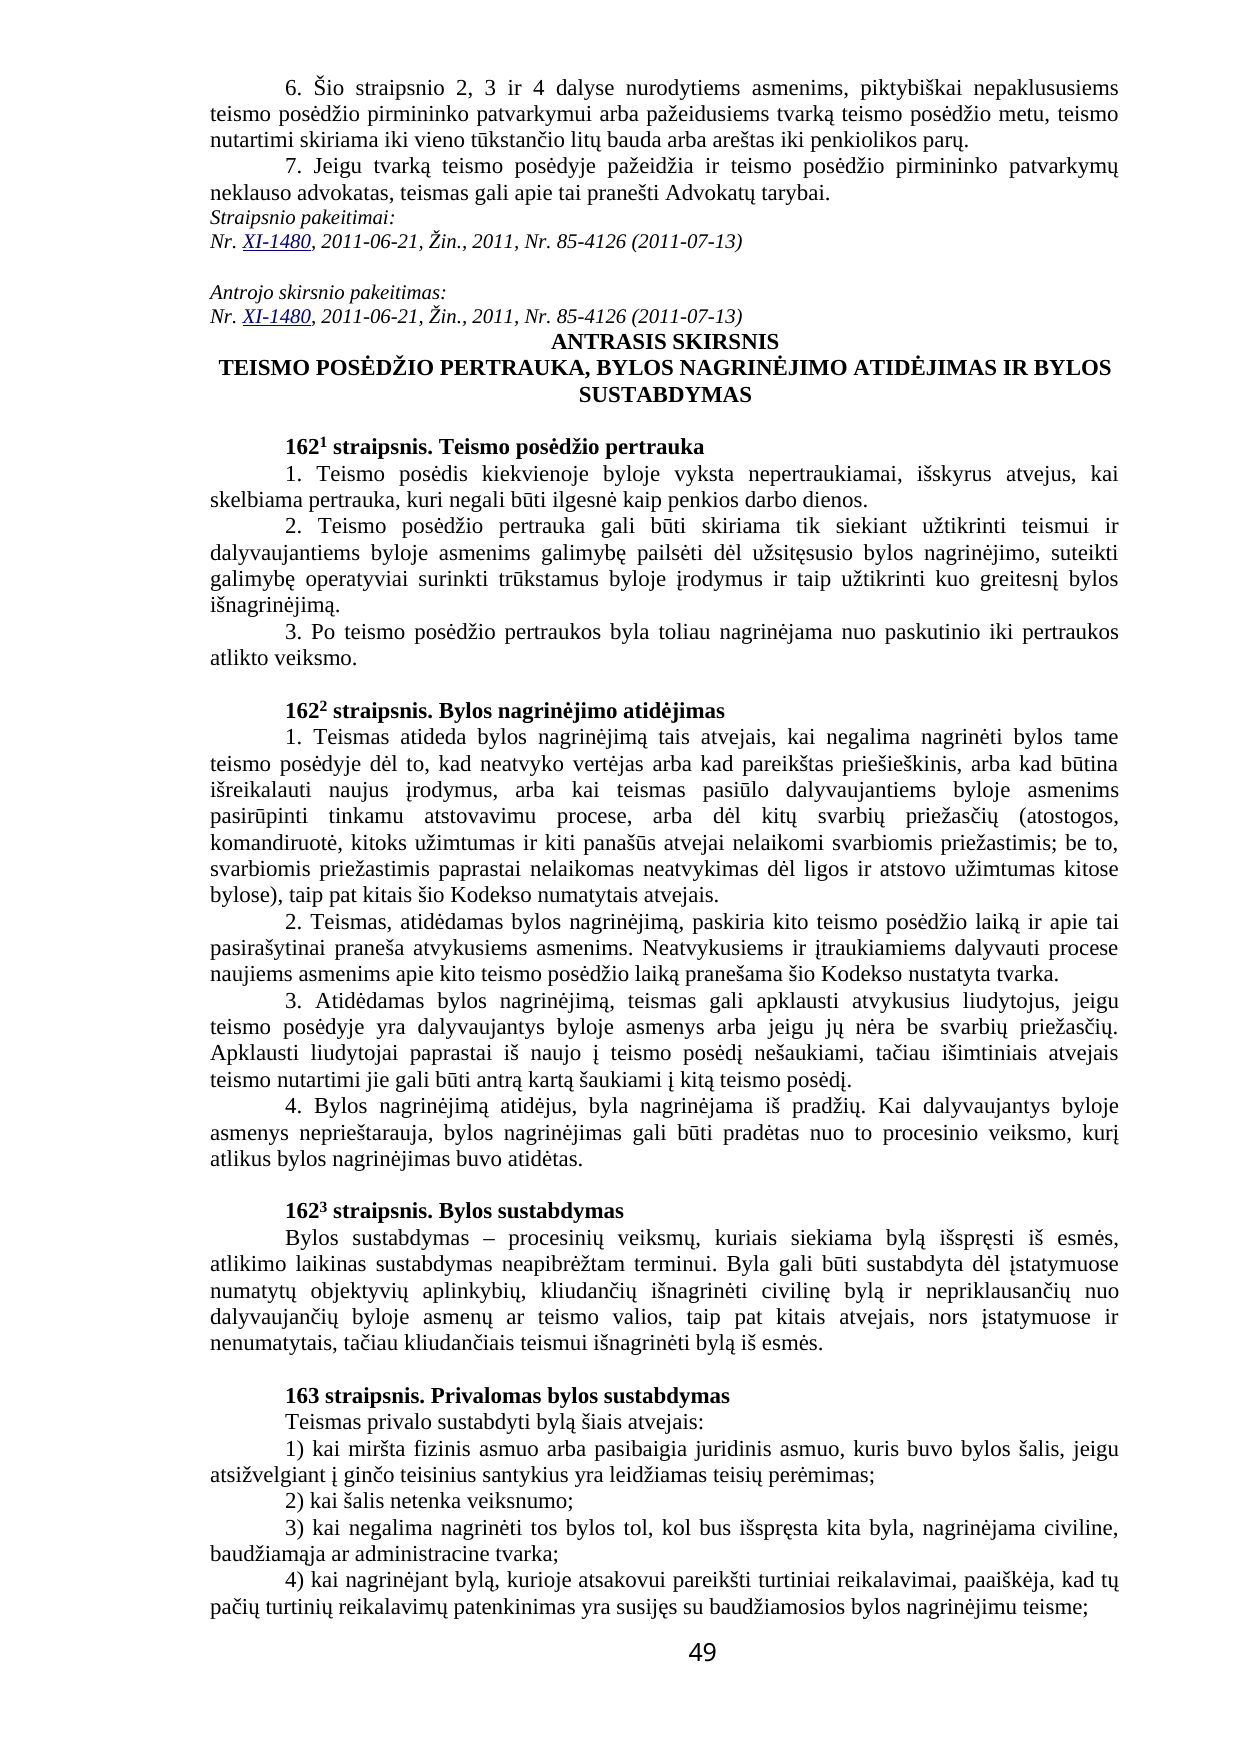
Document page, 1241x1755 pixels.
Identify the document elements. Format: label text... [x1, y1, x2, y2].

text Antrojo skirsnio pakeitimas: [210, 280, 1120, 304]
text Nr. XI-1480, 2011-06-21, Žin., 2011, Nr. 85-4126 (2011-07-13) [210, 304, 1120, 328]
text 3) kai negalima nagrinėti tos bylos tol, kol bus išspręsta kita byla, nagrinėjama civiline, baudžiamąja ar administracine tvarka; [210, 1514, 1120, 1567]
text 4) kai nagrinėjant bylą, kurioje atsakovui pareikšti turtiniai reikalavimai, paaiškėja, kad tų pačių turtinių reikalavimų patenkinimas yra susijęs su baudžiamosios bylos nagrinėjimu teisme; [210, 1567, 1120, 1619]
text 1623 straipsnis. Bylos sustabdymas [210, 1198, 1120, 1224]
text 2) kai šalis netenka veiksnumo; [210, 1487, 1120, 1514]
text 1. Teismo posėdis kiekvienoje byloje vyksta nepertraukiamai, išskyrus atvejus, kai skelbiama pertrauka, kuri negali būti ilgesnė kaip penkios darbo dienos. [210, 460, 1120, 512]
text 1621 straipsnis. Teismo posėdžio pertrauka [210, 433, 1120, 460]
text 3. Po teismo posėdžio pertraukos byla toliau nagrinėjama nuo paskutinio iki pertraukos atlikto veiksmo. [210, 618, 1120, 671]
text 7. Jeigu tvarką teismo posėdyje pažeidžia ir teismo posėdžio pirmininko patvarkymų neklauso advokatas, teismas gali apie tai pranešti Advokatų tarybai. [210, 153, 1120, 205]
text Nr. XI-1480, 2011-06-21, Žin., 2011, Nr. 85-4126 (2011-07-13) [210, 229, 1120, 253]
text 2. Teismo posėdžio pertrauka gali būti skiriama tik siekiant užtikrinti teismui ir dalyvaujantiems byloje asmenims galimybę pailsėti dėl užsitęsusio bylos nagrinėjimo, suteikti galimybę operatyviai surinkti trūkstamus byloje įrodymus ir taip užtikrinti kuo greitesnį bylos išnagrinėjimą. [210, 512, 1120, 618]
text Bylos sustabdymas – procesinių veiksmų, kuriais siekiama bylą išspręsti iš esmės, atlikimo laikinas sustabdymas neapibrėžtam terminui. Byla gali būti sustabdyta dėl įstatymuose numatytų objektyvių aplinkybių, kliudančių išnagrinėti civilinę bylą ir nepriklausančių nuo dalyvaujančių byloje asmenų ar teismo valios, taip pat kitais atvejais, nors įstatymuose ir nenumatytais, tačiau kliudančiais teismui išnagrinėti bylą iš esmės. [210, 1224, 1120, 1356]
text 1622 straipsnis. Bylos nagrinėjimo atidėjimas [210, 697, 1120, 723]
text 163 straipsnis. Privalomas bylos sustabdymas [210, 1382, 1120, 1408]
text 1) kai miršta fizinis asmuo arba pasibaigia juridinis asmuo, kuris buvo bylos šalis, jeigu atsižvelgiant į ginčo teisinius santykius yra leidžiamas teisių perėmimas; [210, 1435, 1120, 1487]
text Teismas privalo sustabdyti bylą šiais atvejais: [210, 1408, 1120, 1435]
text 4. Bylos nagrinėjimą atidėjus, byla nagrinėjama iš pradžių. Kai dalyvaujantys byloje asmenys neprieštarauja, bylos nagrinėjimas gali būti pradėtas nuo to procesinio veiksmo, kurį atlikus bylos nagrinėjimas buvo atidėtas. [210, 1092, 1120, 1171]
text 2. Teismas, atidėdamas bylos nagrinėjimą, paskiria kito teismo posėdžio laiką ir apie tai pasirašytinai praneša atvykusiems asmenims. Neatvykusiems ir įtraukiamiems dalyvauti procese naujiems asmenims apie kito teismo posėdžio laiką pranešama šio Kodekso nustatyta tvarka. [210, 908, 1120, 987]
text 3. Atidėdamas bylos nagrinėjimą, teismas gali apklausti atvykusius liudytojus, jeigu teismo posėdyje yra dalyvaujantys byloje asmenys arba jeigu jų nėra be svarbių priežasčių. Apklausti liudytojai paprastai iš naujo į teismo posėdį nešaukiami, tačiau išimtiniais atvejais teismo nutartimi jie gali būti antrą kartą šaukiami į kitą teismo posėdį. [210, 987, 1120, 1092]
text TEISMO POSĖDŽIO PERTRAUKA, BYLOS NAGRINĖJIMO ATIDĖJIMAS IR BYLOS SUSTABDYMAS [210, 354, 1120, 407]
text Straipsnio pakeitimai: [210, 205, 1120, 229]
text 1. Teismas atideda bylos nagrinėjimą tais atvejais, kai negalima nagrinėti bylos tame teismo posėdyje dėl to, kad neatvyko vertėjas arba kad pareikštas priešieškinis, arba kad būtina išreikalauti naujus įrodymus, arba kai teismas pasiūlo dalyvaujantiems byloje asmenims pasirūpinti tinkamu atstovavimu procese, arba dėl kitų svarbių priežasčių (atostogos, komandiruotė, kitoks užimtumas ir kiti panašūs atvejai nelaikomi svarbiomis priežastimis; be to, svarbiomis priežastimis paprastai nelaikomas neatvykimas dėl ligos ir atstovo užimtumas kitose bylose), taip pat kitais šio Kodekso numatytais atvejais. [210, 723, 1120, 908]
subtitle Antrasis skirsnis [210, 328, 1120, 354]
text 6. Šio straipsnio 2, 3 ir 4 dalyse nurodytiems asmenims, piktybiškai nepaklususiems teismo posėdžio pirmininko patvarkymui arba pažeidusiems tvarką teismo posėdžio metu, teismo nutartimi skiriama iki vieno tūkstančio litų bauda arba areštas iki penkiolikos parų. [210, 73, 1120, 153]
